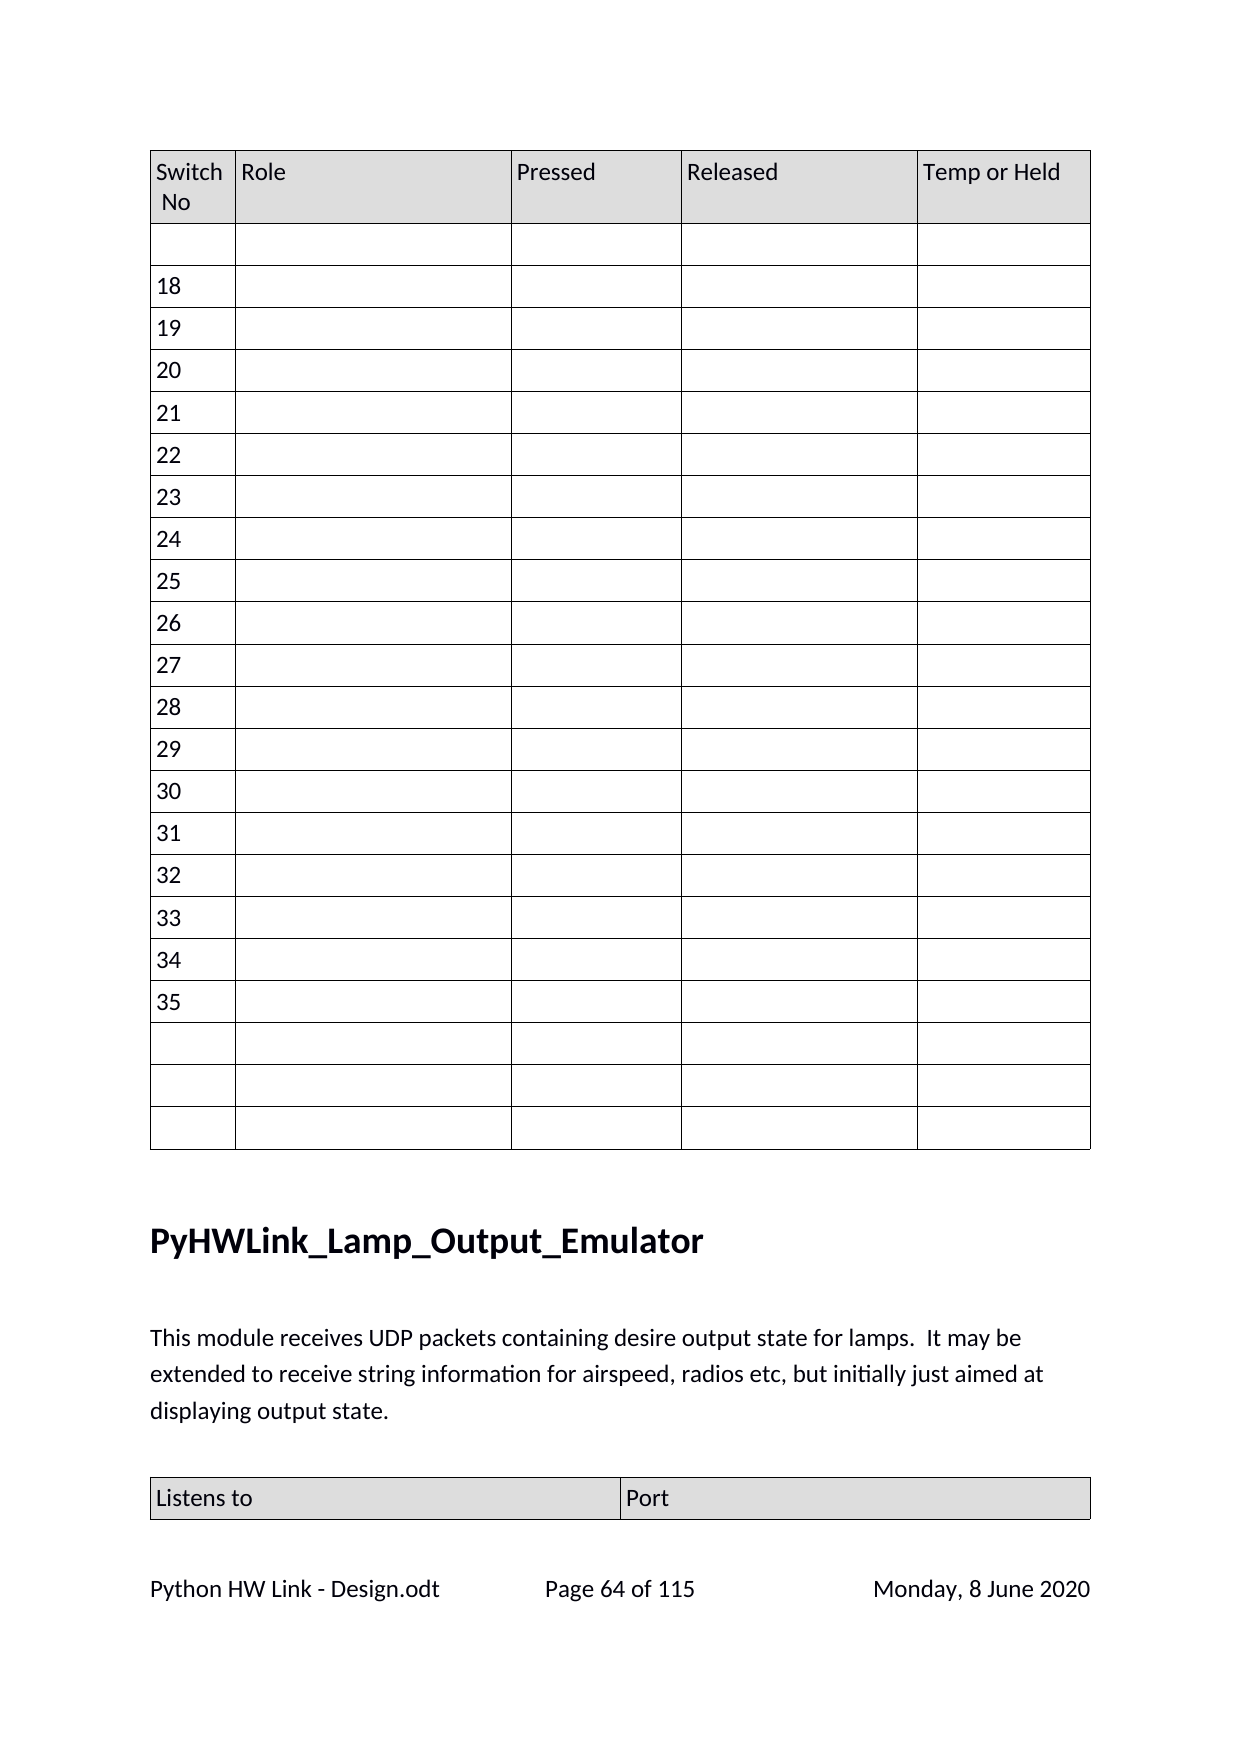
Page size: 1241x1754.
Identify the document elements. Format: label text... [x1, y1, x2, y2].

table_cell [236, 855, 511, 896]
table_cell [682, 897, 917, 938]
table_cell [236, 771, 511, 812]
table_header Temp or Held [918, 151, 1090, 223]
table_cell [512, 1065, 681, 1106]
text This module receives UDP packets containing desire output state for lamps. It may be extended to receive string information for airspeed, radios etc, but initially just aimed at displaying output state. [150, 1322, 1090, 1426]
table_cell [918, 308, 1090, 349]
table_cell [918, 981, 1090, 1022]
table_cell [682, 560, 917, 601]
table_cell [236, 1023, 511, 1064]
table_cell [918, 266, 1090, 307]
table_cell [236, 1107, 511, 1148]
table_cell [682, 1065, 917, 1106]
table_cell 35 [151, 981, 235, 1022]
table_header Switch No [151, 151, 235, 223]
table_header Port [621, 1478, 1090, 1519]
table_cell [236, 308, 511, 349]
table_cell [512, 350, 681, 391]
table_header Listens to [151, 1478, 620, 1519]
table_cell [512, 224, 681, 265]
table_cell [918, 392, 1090, 433]
table_cell 21 [151, 392, 235, 433]
table_cell [236, 518, 511, 559]
table_cell 20 [151, 350, 235, 391]
table_cell 30 [151, 771, 235, 812]
table_cell [512, 1107, 681, 1148]
table_cell [918, 476, 1090, 517]
table_cell [236, 939, 511, 980]
table_cell [236, 560, 511, 601]
table_cell [682, 518, 917, 559]
table_cell [682, 813, 917, 854]
table_cell 26 [151, 602, 235, 643]
table_cell [918, 1023, 1090, 1064]
table_cell [918, 939, 1090, 980]
table_cell [512, 771, 681, 812]
table_cell [682, 308, 917, 349]
table_cell [682, 434, 917, 475]
table_cell [512, 897, 681, 938]
table_cell [918, 897, 1090, 938]
subtitle PyHWLink_Lamp_Output_Emulator [150, 1217, 1090, 1262]
table_cell [236, 602, 511, 643]
table_cell 28 [151, 687, 235, 728]
table_cell 27 [151, 645, 235, 686]
table_cell 19 [151, 308, 235, 349]
table_cell [682, 981, 917, 1022]
table_cell [236, 729, 511, 770]
table_cell [512, 981, 681, 1022]
table_cell 34 [151, 939, 235, 980]
table_cell [682, 939, 917, 980]
table_cell [236, 266, 511, 307]
table_cell [236, 897, 511, 938]
table_cell [682, 645, 917, 686]
table_cell [918, 602, 1090, 643]
table_cell [512, 1023, 681, 1064]
table_cell [512, 476, 681, 517]
table_cell [682, 350, 917, 391]
table_cell [236, 224, 511, 265]
table_cell [918, 560, 1090, 601]
table_cell [512, 687, 681, 728]
table_cell 32 [151, 855, 235, 896]
table_cell [682, 1023, 917, 1064]
table_cell 23 [151, 476, 235, 517]
table_cell [151, 224, 235, 265]
table_cell [236, 392, 511, 433]
table_cell [682, 392, 917, 433]
table_cell [682, 687, 917, 728]
table_cell [918, 855, 1090, 896]
table_cell [236, 645, 511, 686]
table_header Pressed [512, 151, 681, 223]
table_cell 25 [151, 560, 235, 601]
table_cell [682, 771, 917, 812]
table_cell [512, 602, 681, 643]
table_cell 31 [151, 813, 235, 854]
table_cell [151, 1023, 235, 1064]
table_cell [918, 1107, 1090, 1148]
table_cell [918, 771, 1090, 812]
table_cell [236, 813, 511, 854]
table_cell [918, 1065, 1090, 1106]
table_cell [512, 434, 681, 475]
table_header Released [682, 151, 917, 223]
table_cell 24 [151, 518, 235, 559]
table_cell [918, 350, 1090, 391]
table_cell [236, 434, 511, 475]
table_cell [682, 476, 917, 517]
table_cell [682, 602, 917, 643]
table_cell [918, 645, 1090, 686]
table_cell [512, 560, 681, 601]
table_cell [512, 518, 681, 559]
table_cell [236, 1065, 511, 1106]
table_cell [682, 855, 917, 896]
table_cell [918, 687, 1090, 728]
table_cell [151, 1107, 235, 1148]
table_cell [512, 392, 681, 433]
table_cell [236, 476, 511, 517]
table_cell [682, 224, 917, 265]
table_cell [151, 1065, 235, 1106]
table_cell [236, 981, 511, 1022]
table_cell [512, 308, 681, 349]
table_cell [682, 729, 917, 770]
table_cell [682, 266, 917, 307]
table_cell [918, 813, 1090, 854]
table_cell [918, 518, 1090, 559]
table_cell 33 [151, 897, 235, 938]
table_cell 29 [151, 729, 235, 770]
table_cell [512, 813, 681, 854]
table_cell [512, 939, 681, 980]
table_cell 18 [151, 266, 235, 307]
table_cell [918, 434, 1090, 475]
table_cell [918, 224, 1090, 265]
table_cell [512, 266, 681, 307]
table_cell [512, 645, 681, 686]
table_cell [236, 350, 511, 391]
table_cell [512, 855, 681, 896]
table_header Role [236, 151, 511, 223]
table_cell [512, 729, 681, 770]
table_cell [682, 1107, 917, 1148]
table_cell [236, 687, 511, 728]
table_cell [918, 729, 1090, 770]
table_cell 22 [151, 434, 235, 475]
